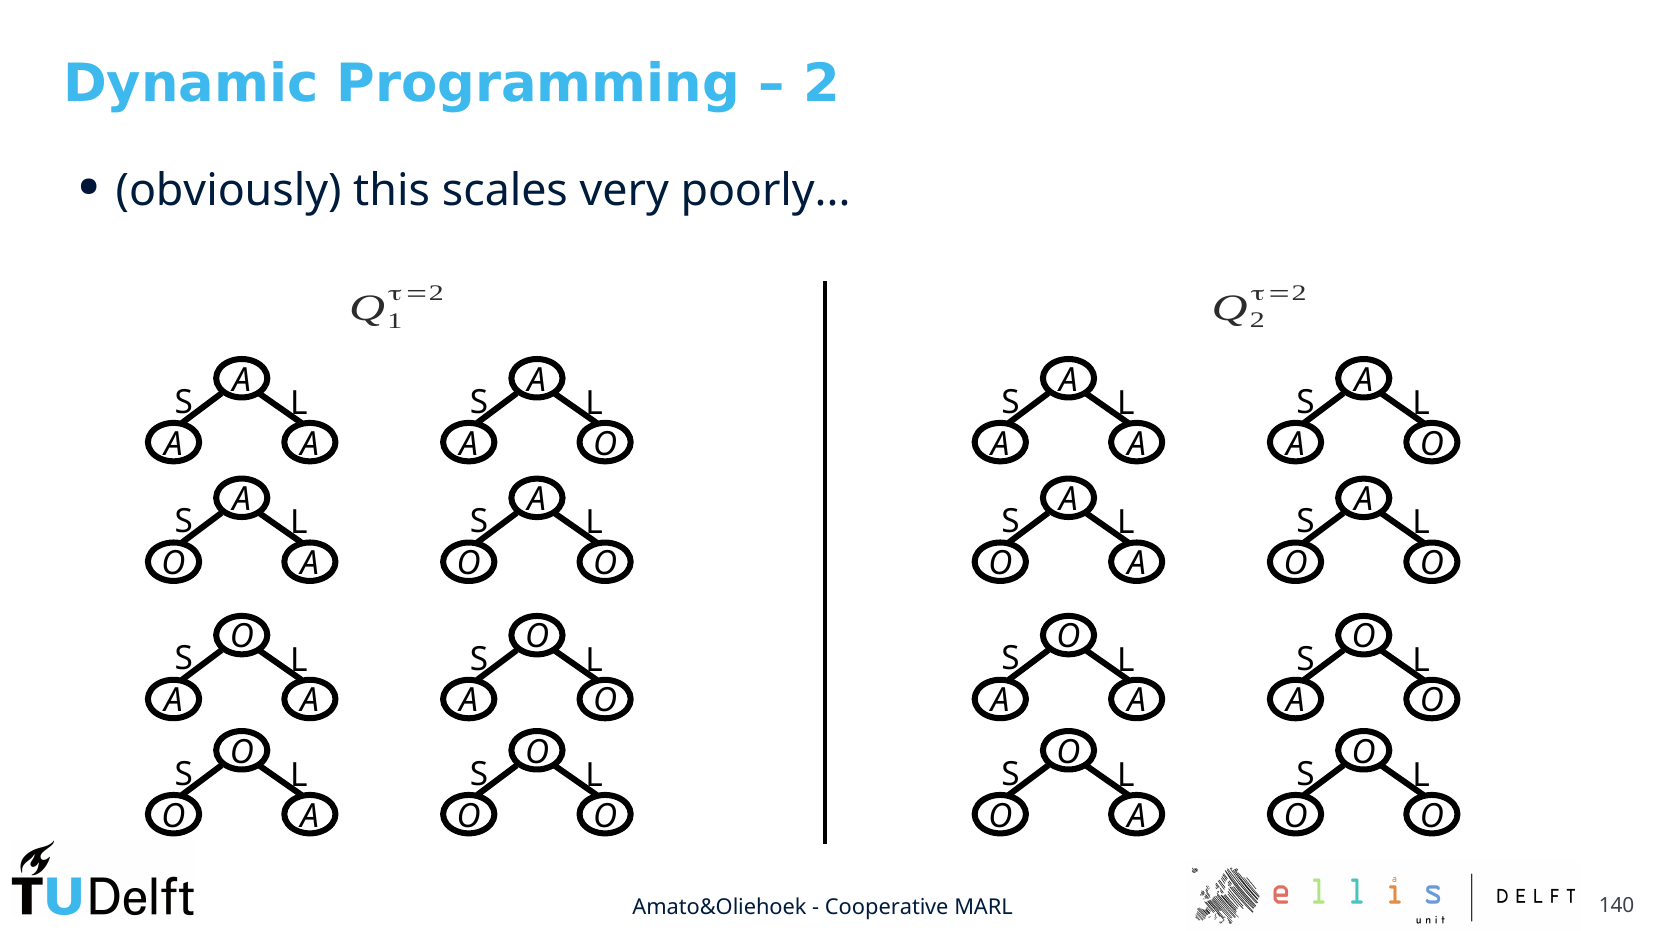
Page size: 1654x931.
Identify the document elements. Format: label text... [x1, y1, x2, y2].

text_box A [1042, 478, 1095, 518]
text_box O [1425, 553, 1439, 572]
text_box L [1102, 743, 1137, 804]
text_box S [1281, 370, 1320, 431]
text_box A [511, 478, 563, 518]
text_box S [986, 370, 1025, 431]
text_box A [1269, 683, 1322, 719]
text_box A [1338, 478, 1390, 518]
text_box O [216, 615, 268, 655]
chart [1206, 281, 1313, 334]
text_box O [1338, 731, 1390, 770]
text_box O [1289, 806, 1303, 825]
text_box S [159, 742, 198, 803]
text_box L [570, 371, 605, 432]
text_box O [216, 731, 268, 770]
text_box A [171, 435, 177, 445]
text_box A [147, 426, 200, 462]
text_box L [1102, 371, 1137, 432]
text_box S [159, 627, 198, 688]
chart [343, 281, 450, 334]
text_box A [147, 683, 200, 719]
text_box O [1425, 434, 1439, 453]
text_box L [570, 628, 605, 689]
picture [11, 840, 195, 917]
text_box O [167, 553, 181, 572]
text_box L [275, 371, 310, 432]
list (obviously) this scales very poorly... [63, 161, 1571, 776]
text_box S [1281, 489, 1320, 550]
text_box L [275, 743, 310, 804]
text_box L [1397, 371, 1432, 432]
text_box A [974, 426, 1026, 462]
text_box A [511, 358, 563, 398]
text_box O [1406, 679, 1458, 719]
text_box O [1406, 422, 1458, 462]
text_box A [466, 435, 472, 445]
text_box A [1338, 358, 1390, 398]
text_box O [443, 798, 495, 834]
text_box O [511, 615, 563, 655]
text_box A [1269, 426, 1322, 462]
text_box S [986, 627, 1025, 688]
text_box L [275, 490, 310, 551]
text_box A [997, 691, 1003, 701]
title Dynamic Programming – 2 [63, 12, 1571, 112]
text_box A [997, 435, 1003, 445]
text_box O [147, 545, 200, 581]
text_box O [599, 553, 613, 572]
text_box O [147, 798, 200, 834]
text_box L [275, 628, 310, 689]
text_box S [454, 489, 493, 550]
text_box S [159, 489, 198, 550]
text_box L [1102, 628, 1137, 689]
text_box O [1338, 615, 1390, 655]
text_box O [974, 545, 1026, 581]
text_box O [1269, 545, 1322, 581]
text_box O [579, 794, 631, 834]
text_box A [1111, 794, 1163, 834]
text_box L [1102, 490, 1137, 551]
text_box A [171, 691, 177, 701]
text_box A [284, 542, 336, 581]
text_box O [1042, 615, 1095, 655]
text_box O [443, 546, 495, 581]
text_box A [216, 358, 268, 398]
text_box O [1406, 794, 1458, 834]
text_box A [284, 794, 336, 834]
text_box O [579, 422, 631, 462]
text_box L [570, 490, 605, 551]
text_box A [1042, 358, 1095, 398]
text_box A [307, 691, 313, 701]
text_box L [1397, 628, 1432, 689]
text_box O [1425, 690, 1439, 709]
text_box A [443, 683, 495, 719]
text_box S [454, 370, 493, 431]
text_box A [443, 426, 495, 462]
text_box O [599, 434, 613, 453]
text_box A [216, 478, 268, 518]
picture [1186, 860, 1580, 931]
text_box O [462, 806, 476, 825]
text_box O [1269, 798, 1322, 834]
text_box A [1111, 679, 1163, 719]
text_box O [994, 806, 1008, 825]
text_box O [994, 553, 1008, 572]
text_box O [599, 806, 613, 825]
text_box O [462, 553, 476, 572]
text_box O [599, 690, 613, 709]
text_box A [466, 691, 472, 701]
text_box A [1293, 691, 1299, 701]
text_box A [974, 683, 1026, 719]
text_box S [159, 370, 198, 431]
text_box S [1281, 627, 1320, 688]
text_box O [1042, 731, 1095, 770]
text_box O [1289, 553, 1303, 572]
text_box S [454, 742, 493, 803]
text_box L [1397, 743, 1432, 804]
text_box O [579, 542, 631, 581]
text_box A [1134, 691, 1140, 701]
text_box O [167, 806, 181, 825]
text_box O [1406, 542, 1458, 581]
text_box S [1281, 742, 1320, 803]
text_box S [454, 627, 493, 688]
text_box O [511, 731, 563, 770]
text_box S [986, 742, 1025, 803]
text_box A [284, 679, 336, 719]
text_box S [986, 489, 1025, 550]
text_box A [284, 422, 336, 462]
text_box O [579, 679, 631, 719]
text_box A [1293, 435, 1299, 445]
text_box L [570, 743, 605, 804]
text_box A [1111, 542, 1163, 581]
text_box L [1397, 490, 1432, 551]
text_box A [1111, 422, 1163, 462]
text_box O [974, 798, 1026, 834]
text_box O [1425, 806, 1439, 825]
